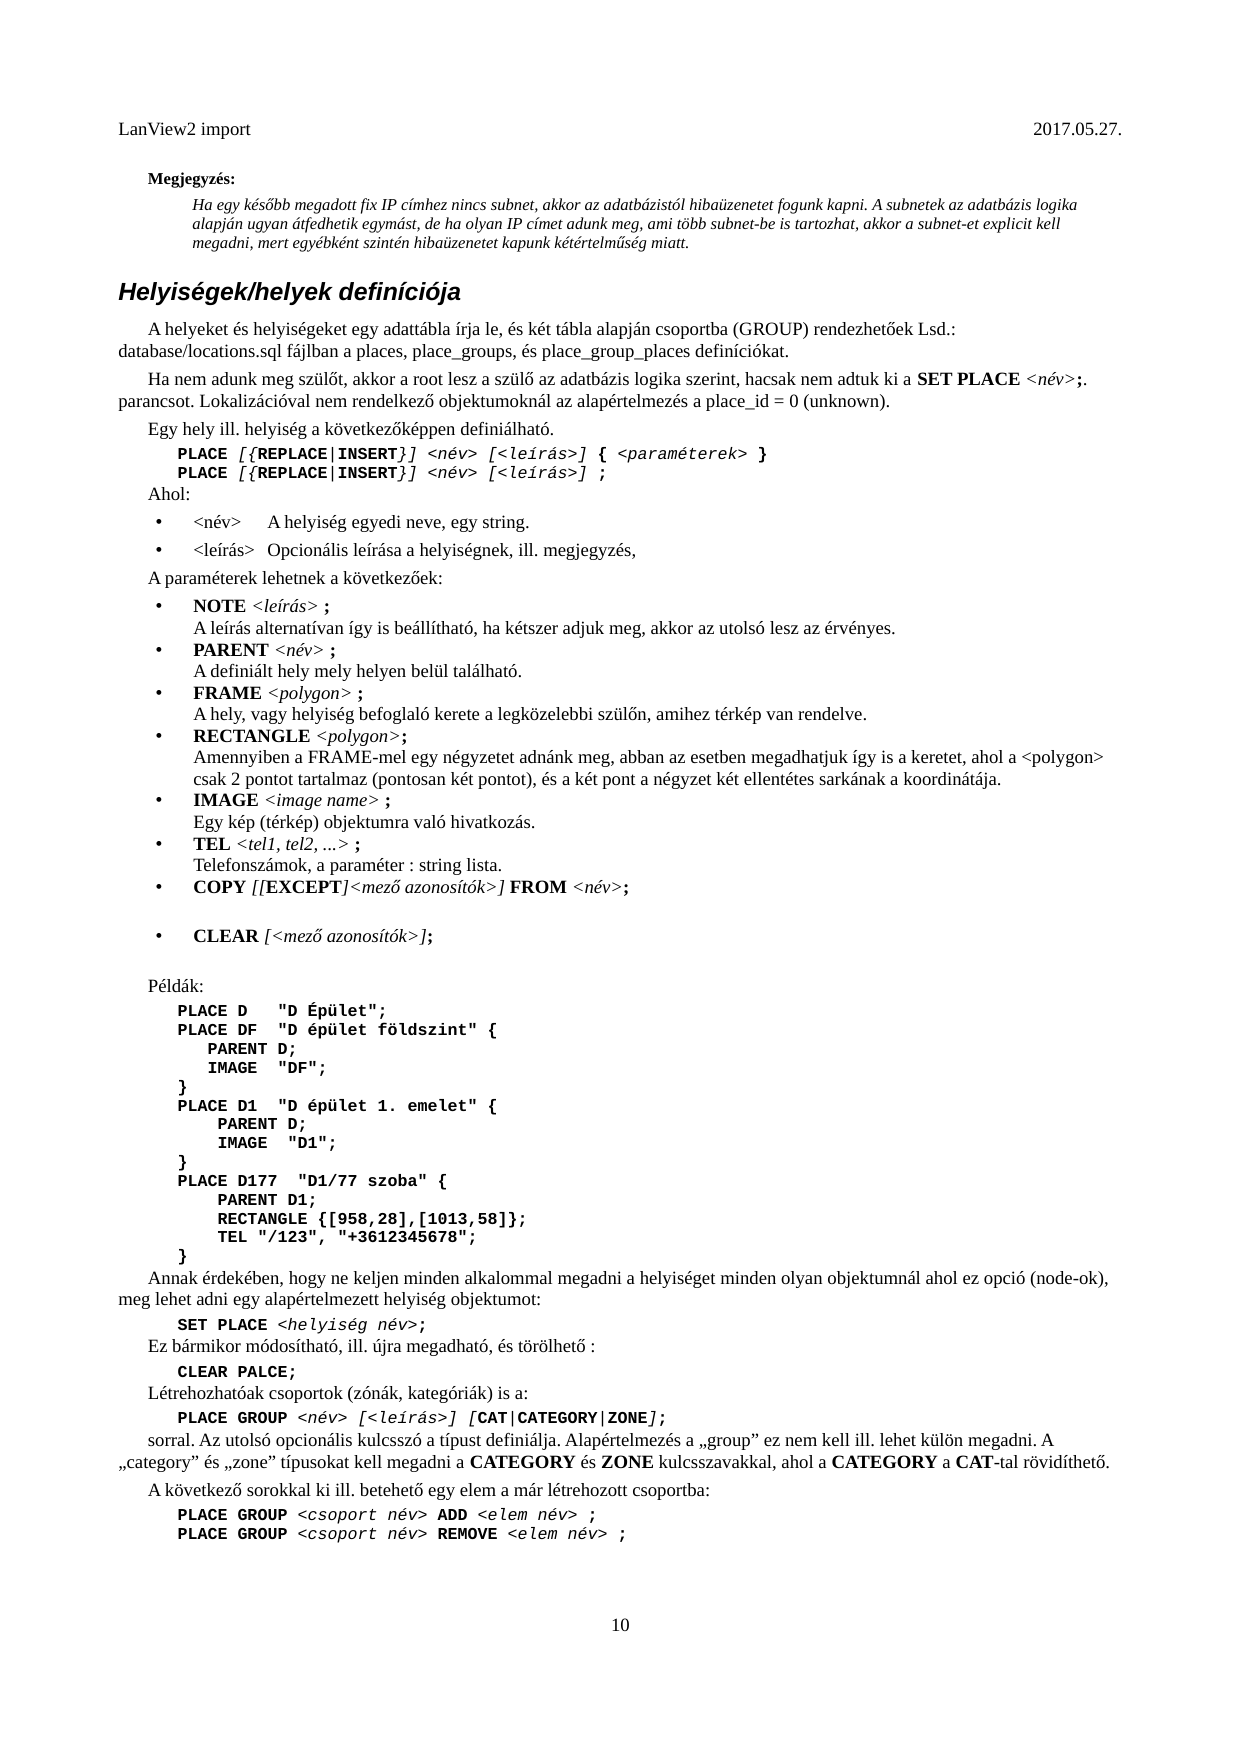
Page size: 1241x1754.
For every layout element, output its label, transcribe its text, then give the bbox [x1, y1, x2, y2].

text PARENT D; [177, 1116, 1122, 1135]
text A paraméterek lehetnek a következőek: [118, 567, 1122, 589]
text Létrehozhatóak csoportok (zónák, kategóriák) is a: [118, 1382, 1122, 1404]
text PLACE D1 "D épület 1. emelet" { [177, 1097, 1122, 1116]
text Egy hely ill. helyiség a következőképpen definiálható. [118, 417, 1122, 439]
text sorral. Az utolsó opcionális kulcsszó a típust definiálja. Alapértelmezés a „group” ez nem kell ill. lehet külön megadni. A „category” és „zone” típusokat kell megadni a CATEGORY és ZONE kulcsszavakkal, ahol a CATEGORY a CAT-tal rövidíthető. [118, 1429, 1122, 1472]
text PLACE GROUP <név> [<leírás>] [CAT|CATEGORY|ZONE]; [177, 1410, 1122, 1429]
subtitle Helyiségek/helyek definíciója [118, 277, 1122, 306]
list IMAGE <image name> ; Egy kép (térkép) objektumra való hivatkozás. [156, 789, 1122, 832]
text PLACE GROUP <csoport név> ADD <elem név> ; [177, 1507, 1122, 1525]
text IMAGE "D1"; [177, 1135, 1122, 1154]
text PLACE D "D Épület"; [177, 1003, 1122, 1022]
list PARENT <név> ; A definiált hely mely helyen belül található. [156, 638, 1122, 682]
list <név> A helyiség egyedi neve, egy string. [156, 511, 1122, 533]
text Példák: [118, 975, 1122, 996]
text PARENT D1; [177, 1191, 1122, 1210]
text IMAGE "DF"; [177, 1059, 1122, 1078]
list <leírás> Opcionális leírása a helyiségnek, ill. megjegyzés, [156, 539, 1122, 561]
text PLACE [{REPLACE|INSERT}] <név> [<leírás>] { <paraméterek> } [177, 446, 1122, 464]
text RECTANGLE {[958,28],[1013,58]}; [177, 1210, 1122, 1229]
list CLEAR [<mező azonosítók>]; [156, 925, 1122, 968]
list COPY [[EXCEPT]<mező azonosítók>] FROM <név>; [156, 876, 1122, 919]
text PLACE D177 "D1/77 szoba" { [177, 1172, 1122, 1191]
text Megjegyzés: [118, 169, 1122, 188]
text Ha nem adunk meg szülőt, akkor a root lesz a szülő az adatbázis logika szerint, hacsak nem adtuk ki a SET PLACE <név>;. parancsot. Lokalizációval nem rendelkező objektumoknál az alapértelmezés a place_id = 0 (unknown). [118, 368, 1122, 411]
text Ha egy később megadott fix IP címhez nincs subnet, akkor az adatbázistól hibaüzenetet fogunk kapni. A subnetek az adatbázis logika alapján ugyan átfedhetik egymást, de ha olyan IP címet adunk meg, ami több subnet-be is tartozhat, akkor a subnet-et explicit kell megadni, mert egyébként szintén hibaüzenetet kapunk kétértelműség miatt. [192, 195, 1122, 252]
text A helyeket és helyiségeket egy adattábla írja le, és két tábla alapján csoportba (GROUP) rendezhetőek Lsd.: database/locations.sql fájlban a places, place_groups, és place_group_places definíciókat. [118, 318, 1122, 361]
text A következő sorokkal ki ill. betehető egy elem a már létrehozott csoportba: [118, 1478, 1122, 1500]
text Ahol: [118, 483, 1122, 505]
list TEL <tel1, tel2, ...> ; Telefonszámok, a paraméter : string lista. [156, 832, 1122, 876]
text SET PLACE <helyiség név>; [177, 1316, 1122, 1335]
text PLACE [{REPLACE|INSERT}] <név> [<leírás>] ; [177, 464, 1122, 483]
text TEL "/123", "+3612345678"; [177, 1229, 1122, 1248]
text Annak érdekében, hogy ne keljen minden alkalommal megadni a helyiséget minden olyan objektumnál ahol ez opció (node-ok), meg lehet adni egy alapértelmezett helyiség objektumot: [118, 1267, 1122, 1310]
text } [177, 1154, 1122, 1172]
text Ez bármikor módosítható, ill. újra megadható, és törölhető : [118, 1335, 1122, 1357]
text CLEAR PALCE; [177, 1363, 1122, 1382]
text } [177, 1078, 1122, 1097]
list FRAME <polygon> ; A hely, vagy helyiség befoglaló kerete a legközelebbi szülőn, amihez térkép van rendelve. [156, 682, 1122, 725]
list RECTANGLE <polygon>; Amennyiben a FRAME-mel egy négyzetet adnánk meg, abban az esetben megadhatjuk így is a keretet, ahol a <polygon> csak 2 pontot tartalmaz (pontosan két pontot), és a két pont a négyzet két ellentétes sarkának a koordinátája. [156, 725, 1122, 789]
text PARENT D; [177, 1041, 1122, 1059]
text } [177, 1248, 1122, 1267]
text PLACE GROUP <csoport név> REMOVE <elem név> ; [177, 1525, 1122, 1544]
text PLACE DF "D épület földszint" { [177, 1022, 1122, 1041]
list NOTE <leírás> ; A leírás alternatívan így is beállítható, ha kétszer adjuk meg, akkor az utolsó lesz az érvényes. [156, 595, 1122, 638]
